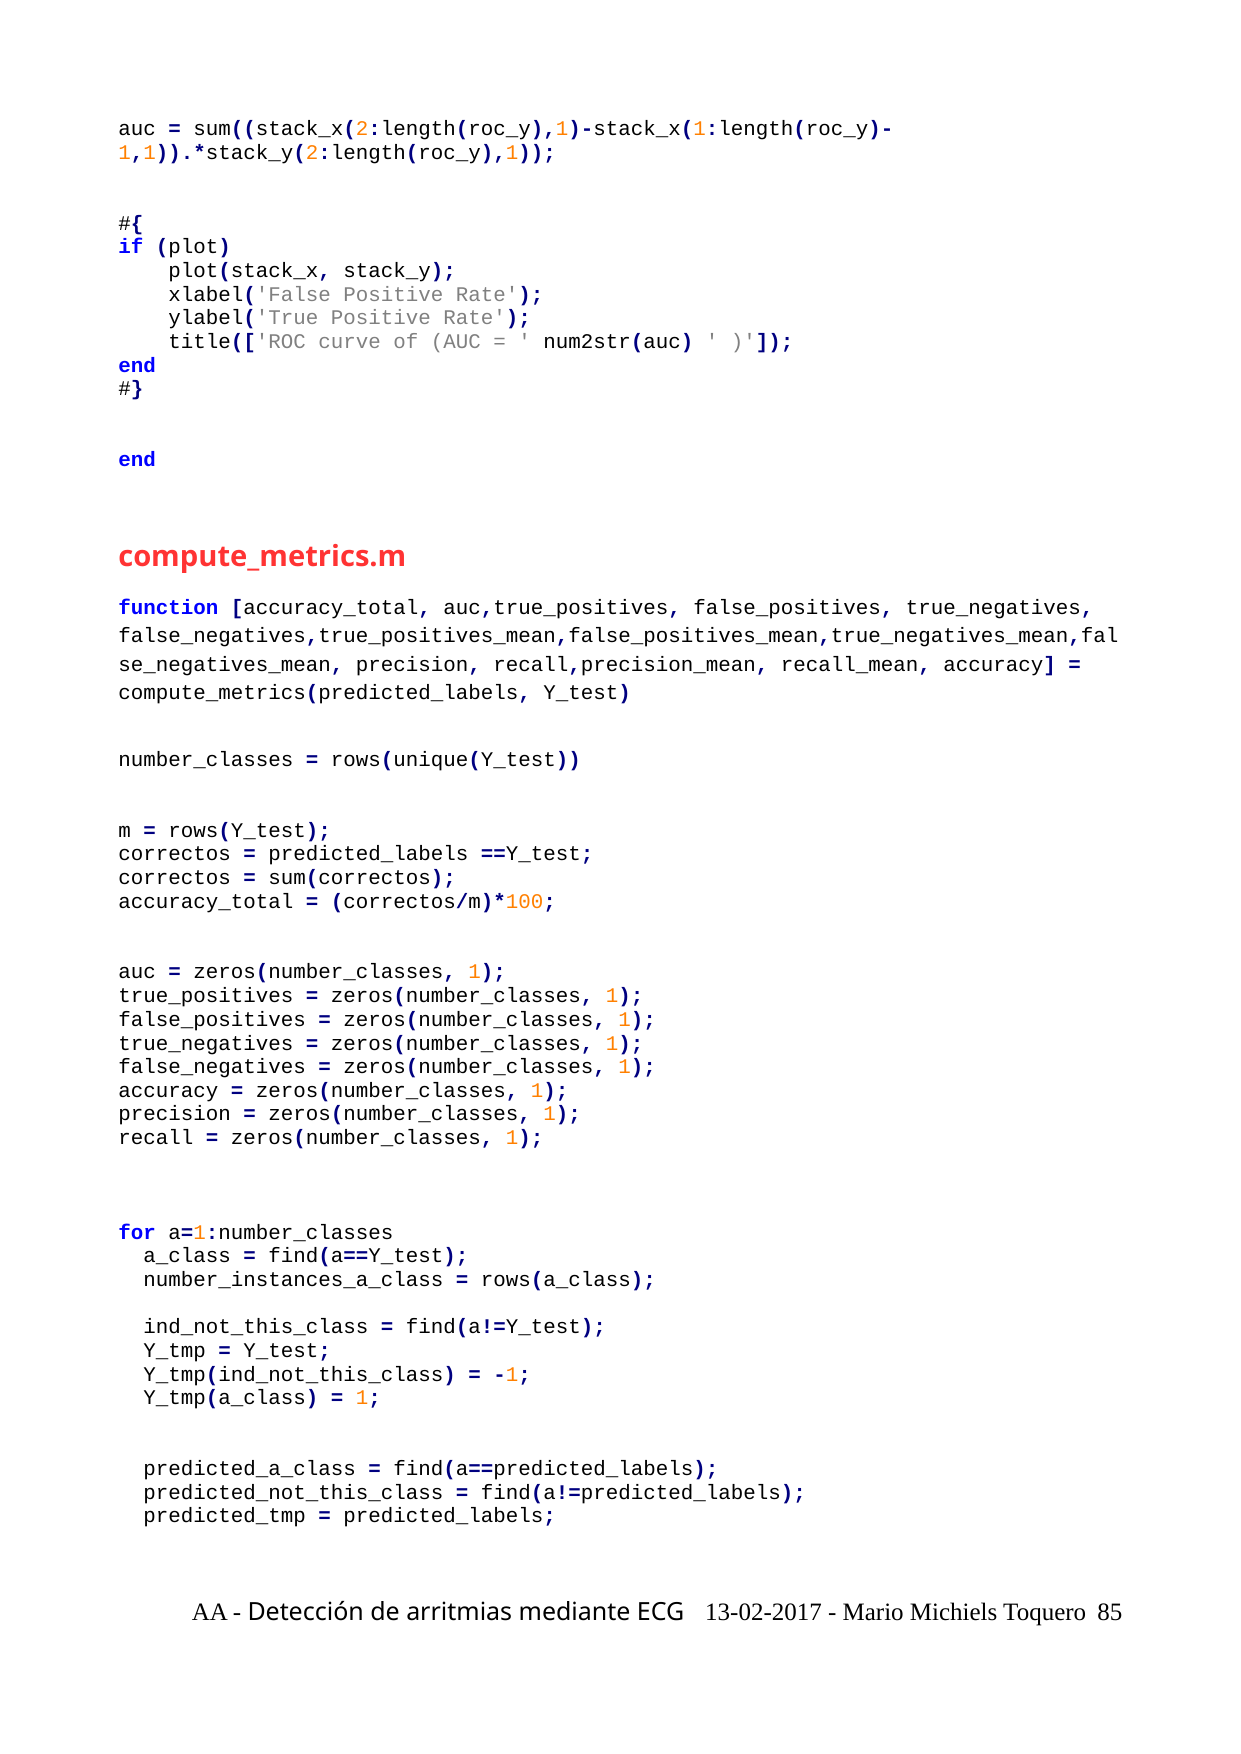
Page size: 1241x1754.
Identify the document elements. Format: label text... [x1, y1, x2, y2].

text ylabel('True Positive Rate'); [118, 307, 1122, 331]
text correctos = predicted_labels ==Y_test; [118, 843, 1122, 867]
text Y_tmp(a_class) = 1; [118, 1387, 1122, 1411]
text accuracy = zeros(number_classes, 1); [118, 1080, 1122, 1103]
text m = rows(Y_test); [118, 820, 1122, 843]
text recall = zeros(number_classes, 1); [118, 1127, 1122, 1151]
text compute_metrics.m [118, 535, 1122, 575]
text number_instances_a_class = rows(a_class); [118, 1269, 1122, 1293]
text plot(stack_x, stack_y); [118, 260, 1122, 284]
text function [accuracy_total, auc,true_positives, false_positives, true_negatives, false_negatives,true_positives_mean,false_positives_mean,true_negatives_mean,false_negatives_mean, precision, recall,precision_mean, recall_mean, accuracy] = compute_metrics(predicted_labels, Y_test) [118, 597, 1122, 706]
text false_positives = zeros(number_classes, 1); [118, 1009, 1122, 1032]
text auc = sum((stack_x(2:length(roc_y),1)-stack_x(1:length(roc_y)-1,1)).*stack_y(2:length(roc_y),1)); [118, 118, 1122, 165]
text predicted_a_class = find(a==predicted_labels); [118, 1458, 1122, 1482]
text correctos = sum(correctos); [118, 867, 1122, 891]
text title(['ROC curve of (AUC = ' num2str(auc) ' )']); [118, 331, 1122, 354]
text predicted_tmp = predicted_labels; [118, 1505, 1122, 1529]
text xlabel('False Positive Rate'); [118, 284, 1122, 307]
text auc = zeros(number_classes, 1); [118, 962, 1122, 985]
text end [118, 449, 1122, 473]
text #{ [118, 213, 1122, 236]
text true_positives = zeros(number_classes, 1); [118, 985, 1122, 1009]
text number_classes = rows(unique(Y_test)) [118, 749, 1122, 772]
text precision = zeros(number_classes, 1); [118, 1103, 1122, 1127]
text for a=1:number_classes [118, 1222, 1122, 1245]
text false_negatives = zeros(number_classes, 1); [118, 1056, 1122, 1080]
text ind_not_this_class = find(a!=Y_test); [118, 1316, 1122, 1340]
text Y_tmp = Y_test; [118, 1340, 1122, 1363]
text a_class = find(a==Y_test); [118, 1245, 1122, 1269]
text Y_tmp(ind_not_this_class) = -1; [118, 1363, 1122, 1387]
text true_negatives = zeros(number_classes, 1); [118, 1032, 1122, 1056]
text predicted_not_this_class = find(a!=predicted_labels); [118, 1482, 1122, 1505]
text #} [118, 378, 1122, 402]
text if (plot) [118, 236, 1122, 260]
text end [118, 354, 1122, 378]
text accuracy_total = (correctos/m)*100; [118, 891, 1122, 914]
